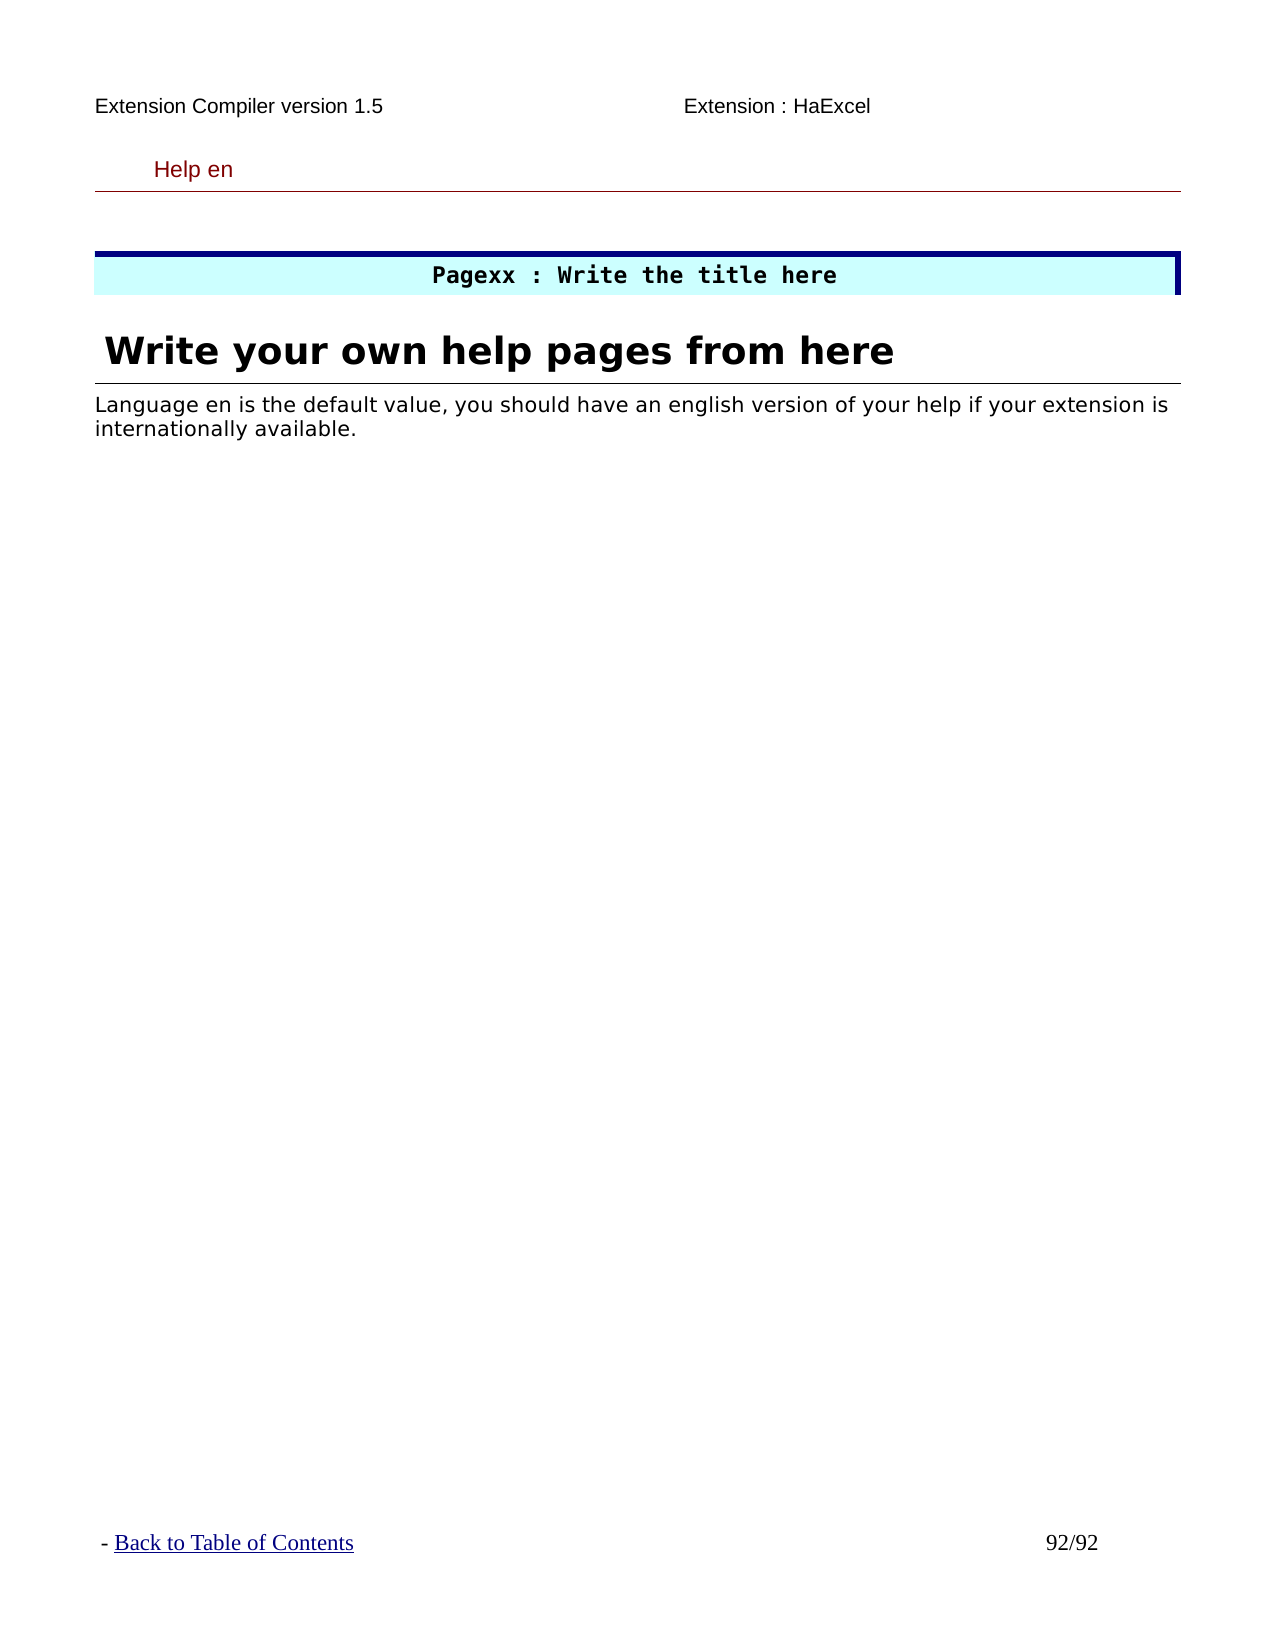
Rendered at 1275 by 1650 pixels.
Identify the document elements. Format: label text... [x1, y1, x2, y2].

text Pagexx : Write the title here [94, 252, 1175, 295]
text Language en is the default value, you should have an english version of your help if your extension is internationally available. [94, 393, 1181, 442]
text Help en [94, 147, 1181, 192]
text Write your own help pages from here [94, 320, 1181, 383]
